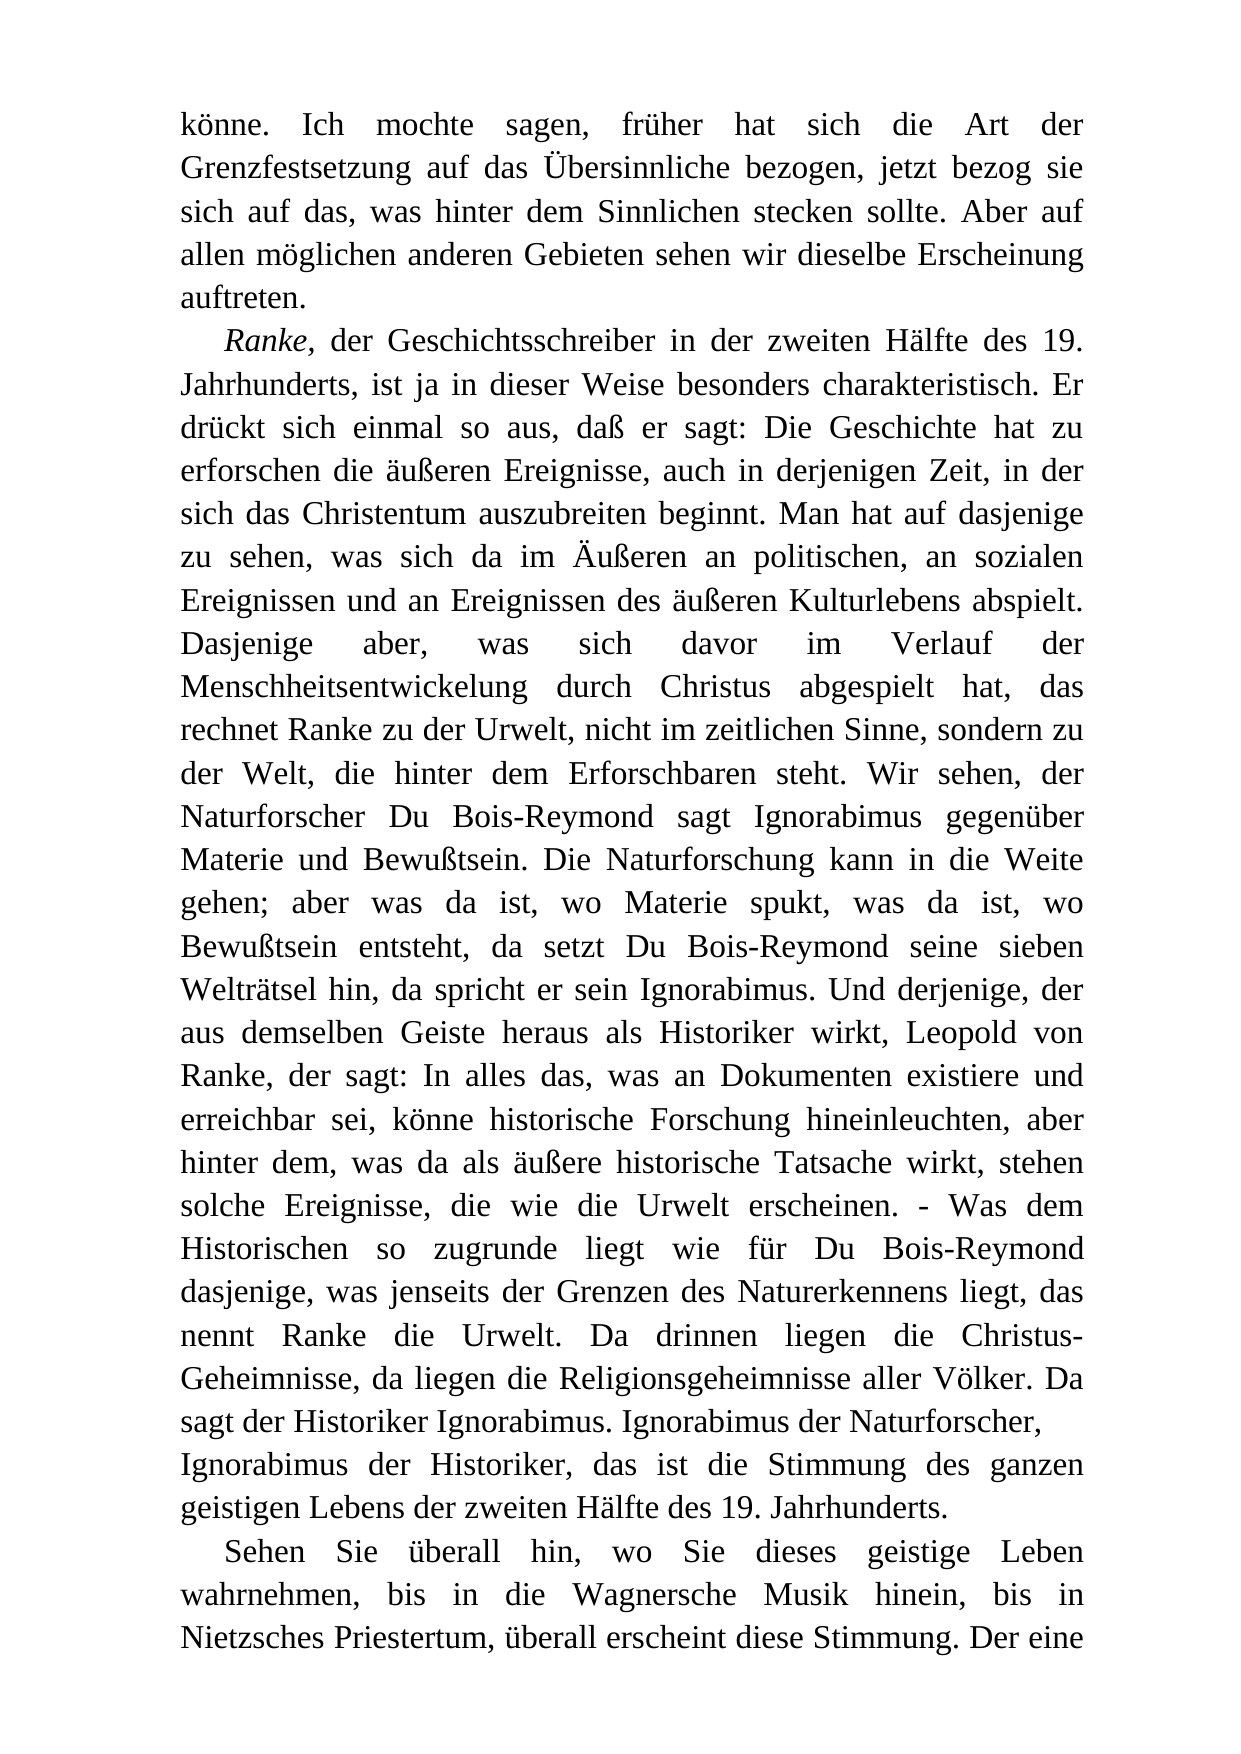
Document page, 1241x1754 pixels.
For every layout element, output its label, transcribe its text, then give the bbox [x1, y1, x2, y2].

text Ignorabimus der Historiker, das ist die Stimmung des ganzen geistigen Lebens der zweiten Hälfte des 19. Jahrhunderts. [180, 1444, 1085, 1526]
text Sehen Sie überall hin, wo Sie dieses geistige Leben wahrnehmen, bis in die Wagnersche Musik hinein, bis in Nietzsches Priestertum, überall erscheint diese Stimmung. Der eine [180, 1531, 1085, 1656]
text könne. Ich mochte sagen, früher hat sich die Art der Grenzfestsetzung auf das Übersinnliche bezogen, jetzt bezog sie sich auf das, was hinter dem Sinnlichen stecken sollte. Aber auf allen möglichen anderen Gebieten sehen wir dieselbe Erscheinung auftreten. [180, 104, 1085, 316]
text Ranke, der Geschichtsschreiber in der zweiten Hälfte des 19. Jahrhunderts, ist ja in dieser Weise besonders charakteristisch. Er drückt sich einmal so aus, daß er sagt: Die Geschichte hat zu erforschen die äußeren Ereignisse, auch in derjenigen Zeit, in der sich das Christentum auszubreiten beginnt. Man hat auf dasjenige zu sehen, was sich da im Äußeren an politischen, an sozialen Ereignissen und an Ereignissen des äußeren Kulturlebens abspielt. Dasjenige aber, was sich davor im Verlauf der Menschheitsentwickelung durch Christus abgespielt hat, das rechnet Ranke zu der Urwelt, nicht im zeitlichen Sinne, sondern zu der Welt, die hinter dem Erforschbaren steht. Wir sehen, der Naturforscher Du Bois-Reymond sagt Ignorabimus gegenüber Materie und Bewußtsein. Die Naturforschung kann in die Weite gehen; aber was da ist, wo Materie spukt, was da ist, wo Bewußtsein entsteht, da setzt Du Bois-Reymond seine sieben Welträtsel hin, da spricht er sein Ignorabimus. Und derjenige, der aus demselben Geiste heraus als Historiker wirkt, Leopold von Ranke, der sagt: In alles das, was an Dokumenten existiere und erreichbar sei, könne historische Forschung hineinleuchten, aber hinter dem, was da als äußere historische Tatsache wirkt, stehen solche Ereignisse, die wie die Urwelt erscheinen. - Was dem Historischen so zugrunde liegt wie für Du Bois-Reymond dasjenige, was jenseits der Grenzen des Naturerkennens liegt, das nennt Ranke die Urwelt. Da drinnen liegen die Christus-Geheimnisse, da liegen die Religionsgeheimnisse aller Völker. Da sagt der Historiker Ignorabimus. Ignorabimus der Naturforscher, [180, 321, 1085, 1440]
